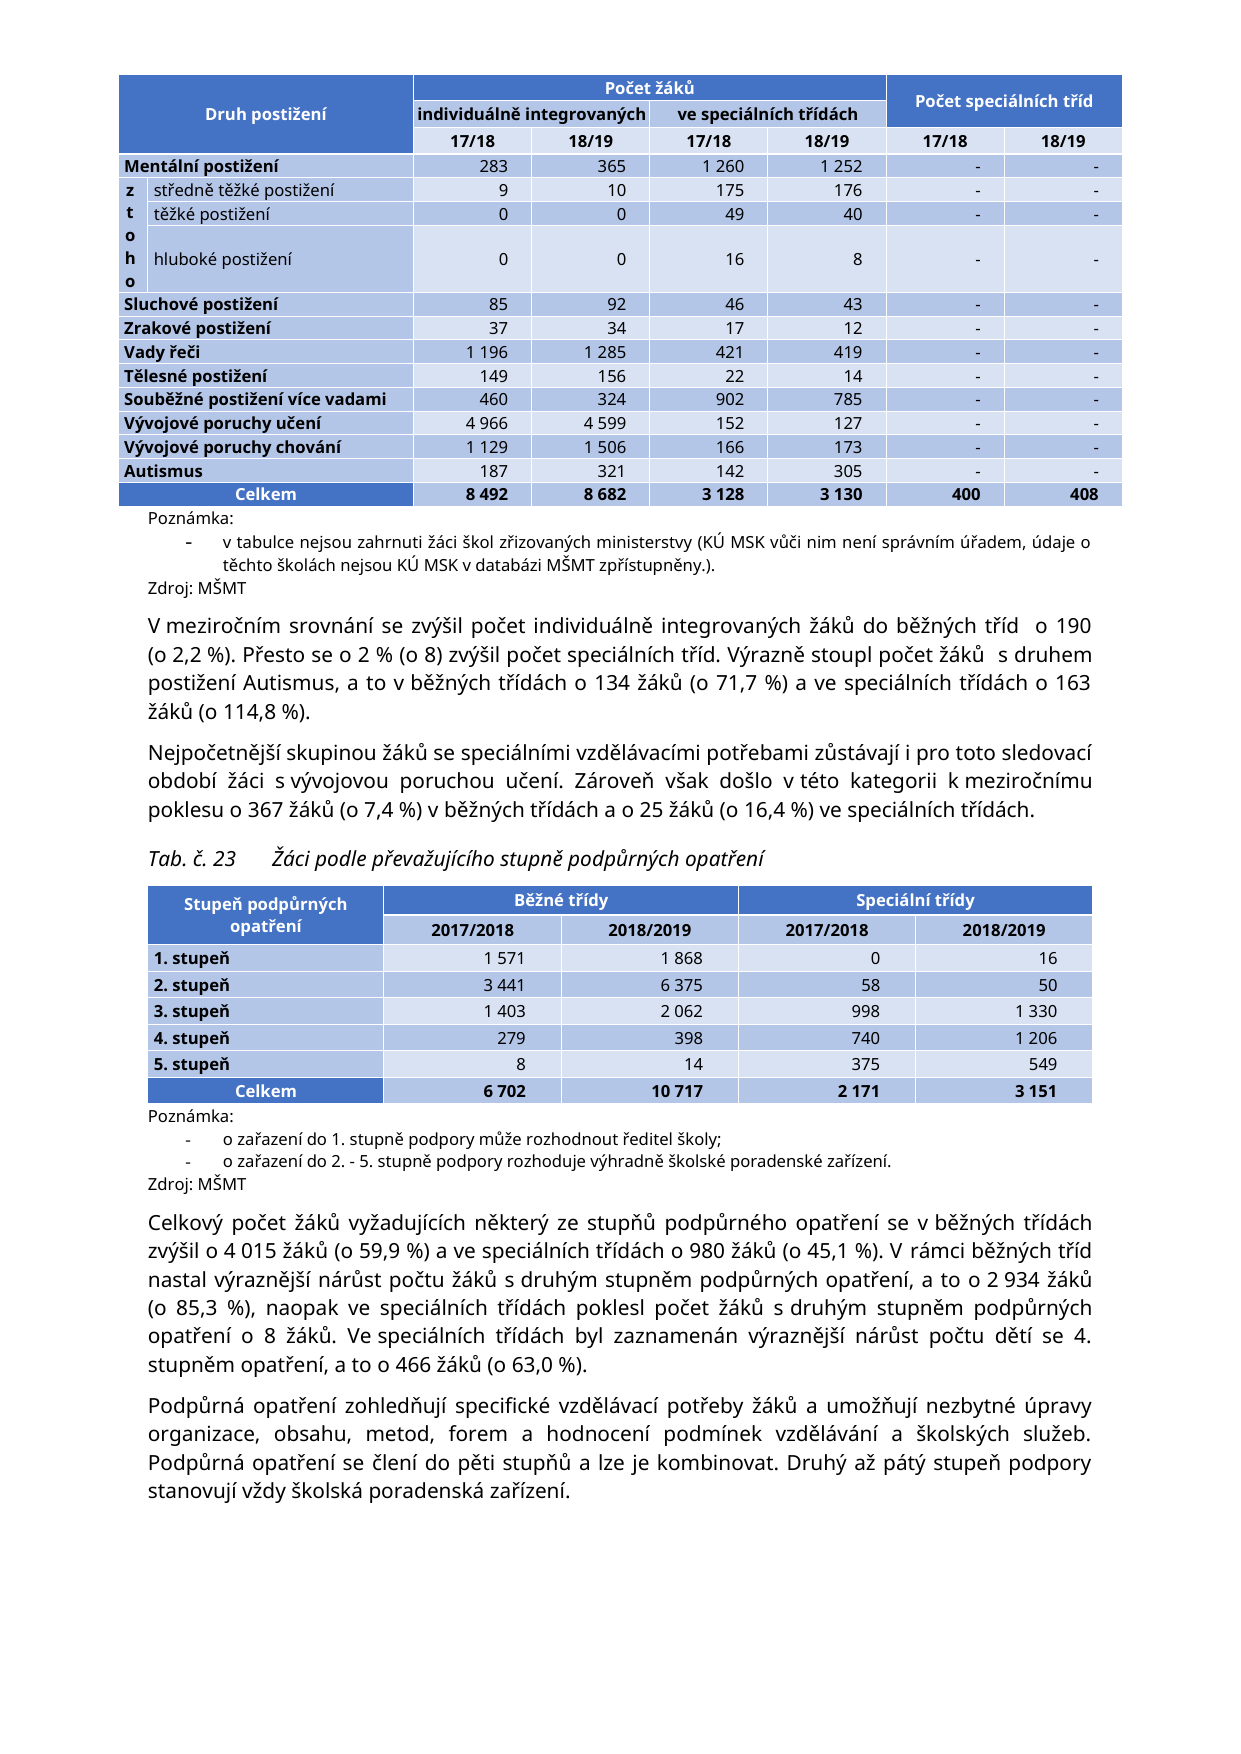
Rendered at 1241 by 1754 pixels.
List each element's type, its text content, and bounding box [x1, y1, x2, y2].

table_cell 43 [768, 293, 886, 316]
table_cell 9 [414, 178, 531, 201]
table_cell 1 260 [650, 155, 767, 177]
table_cell 14 [562, 1051, 738, 1077]
table_cell 0 [739, 945, 915, 971]
text Nejpočetnější skupinou žáků se speciálními vzdělávacími potřebami zůstávají i pro toto sledovací období žáci s vývojovou poruchou učení. Zároveň však došlo v této kategorii k meziročnímu poklesu o 367 žáků (o 7,4 %) v běžných třídách a o 25 žáků (o 16,4 %) ve speciálních třídách. [148, 738, 1092, 823]
table_cell 58 [739, 972, 915, 997]
table_cell 4 966 [414, 412, 531, 434]
table_cell - [887, 388, 1004, 411]
table_cell 8 [384, 1051, 561, 1077]
table_cell - [887, 435, 1004, 458]
table_cell 0 [414, 226, 531, 292]
table_cell - [887, 293, 1004, 316]
table_cell - [1005, 364, 1122, 387]
table_cell - [887, 364, 1004, 387]
table_cell 18/19 [768, 128, 886, 153]
table_cell - [1005, 412, 1122, 434]
table_cell 740 [739, 1025, 915, 1050]
text V meziročním srovnání se zvýšil počet individuálně integrovaných žáků do běžných tříd o 190 (o 2,2 %). Přesto se o 2 % (o 8) zvýšil počet speciálních tříd. Výrazně stoupl počet žáků s druhem postižení Autismus, a to v běžných třídách o 134 žáků (o 71,7 %) a ve speciálních třídách o 163 žáků (o 114,8 %). [148, 612, 1092, 725]
table_cell 0 [532, 226, 649, 292]
table_cell Sluchové postižení [119, 293, 413, 316]
table_cell 175 [650, 178, 767, 201]
table_cell - [887, 178, 1004, 201]
table_cell - [1005, 340, 1122, 363]
table_cell 279 [384, 1025, 561, 1050]
table_cell těžké postižení [148, 202, 413, 225]
table_cell 2018/2019 [562, 916, 738, 944]
table_cell 49 [650, 202, 767, 225]
table_cell 2 062 [562, 998, 738, 1024]
table_cell - [887, 317, 1004, 339]
table_cell 3. stupeň [148, 998, 383, 1024]
table_cell 0 [414, 202, 531, 225]
table_cell 1 330 [916, 998, 1092, 1024]
table_cell hluboké postižení [148, 226, 413, 292]
table_cell 3 441 [384, 972, 561, 997]
table_cell 2. stupeň [148, 972, 383, 997]
table_cell 85 [414, 293, 531, 316]
table_cell 375 [739, 1051, 915, 1077]
table_cell 785 [768, 388, 886, 411]
table_cell 8 [768, 226, 886, 292]
table_cell 2 171 [739, 1078, 915, 1103]
table_cell - [887, 202, 1004, 225]
table_cell 421 [650, 340, 767, 363]
text Poznámka: [148, 1105, 1092, 1127]
table_cell 1 206 [916, 1025, 1092, 1050]
table_cell 173 [768, 435, 886, 458]
table_cell 22 [650, 364, 767, 387]
table_cell 156 [532, 364, 649, 387]
table_header Běžné třídy [384, 886, 738, 914]
table_cell 2017/2018 [384, 916, 561, 944]
table_cell 5. stupeň [148, 1051, 383, 1077]
table_cell 283 [414, 155, 531, 177]
table_cell - [1005, 435, 1122, 458]
table_cell - [1005, 226, 1122, 292]
table_cell 12 [768, 317, 886, 339]
table_cell 460 [414, 388, 531, 411]
table_cell 2017/2018 [739, 916, 915, 944]
table_cell Vývojové poruchy chování [119, 435, 413, 458]
table_cell 14 [768, 364, 886, 387]
table_cell - [887, 340, 1004, 363]
table_cell Tělesné postižení [119, 364, 413, 387]
list Žáci podle převažujícího stupně podpůrných opatření [148, 844, 1092, 872]
table_cell Vývojové poruchy učení [119, 412, 413, 434]
table_cell 2018/2019 [916, 916, 1092, 944]
table_cell 127 [768, 412, 886, 434]
table_cell 398 [562, 1025, 738, 1050]
table_cell 3 130 [768, 483, 886, 506]
table_cell 1. stupeň [148, 945, 383, 971]
table_cell 16 [650, 226, 767, 292]
table_cell 4. stupeň [148, 1025, 383, 1050]
table_cell 1 129 [414, 435, 531, 458]
table_cell 6 375 [562, 972, 738, 997]
table_cell 149 [414, 364, 531, 387]
text Podpůrná opatření zohledňují specifické vzdělávací potřeby žáků a umožňují nezbytné úpravy organizace, obsahu, metod, forem a hodnocení podmínek vzdělávání a školských služeb. Podpůrná opatření se člení do pěti stupňů a lze je kombinovat. Druhý až pátý stupeň podpory stanovují vždy školská poradenská zařízení. [148, 1391, 1092, 1505]
table_cell Mentální postižení [119, 155, 413, 177]
table_cell ve speciálních třídách [650, 101, 886, 127]
table_cell 176 [768, 178, 886, 201]
table_cell 152 [650, 412, 767, 434]
text Poznámka: [148, 507, 1092, 529]
table_cell - [1005, 202, 1122, 225]
table_cell Souběžné postižení více vadami [119, 388, 413, 411]
text Zdroj: MŠMT [148, 576, 1092, 599]
table_cell 40 [768, 202, 886, 225]
table_cell 142 [650, 459, 767, 482]
table_cell - [887, 459, 1004, 482]
list o zařazení do 2. - 5. stupně podpory rozhoduje výhradně školské poradenské zařízení. [185, 1150, 1092, 1173]
table_cell 6 702 [384, 1078, 561, 1103]
table_cell - [887, 155, 1004, 177]
table_cell 0 [532, 202, 649, 225]
table_header Počet speciálních tříd [887, 75, 1122, 127]
table_cell 187 [414, 459, 531, 482]
table_cell středně těžké postižení [148, 178, 413, 201]
table_cell 8 682 [532, 483, 649, 506]
table_cell 18/19 [1005, 128, 1122, 153]
table_cell - [1005, 388, 1122, 411]
table_cell 17/18 [414, 128, 531, 153]
table_cell 324 [532, 388, 649, 411]
table_header Speciální třídy [739, 886, 1092, 914]
table_cell - [1005, 155, 1122, 177]
list v tabulce nejsou zahrnuti žáci škol zřizovaných ministerstvy (KÚ MSK vůči nim není správním úřadem, údaje o těchto školách nejsou KÚ MSK v databázi MŠMT zpřístupněny.). [185, 529, 1092, 576]
table_cell 305 [768, 459, 886, 482]
table_cell Vady řeči [119, 340, 413, 363]
table_cell - [1005, 178, 1122, 201]
table_cell 400 [887, 483, 1004, 506]
table_cell 92 [532, 293, 649, 316]
table_cell 17 [650, 317, 767, 339]
list o zařazení do 1. stupně podpory může rozhodnout ředitel školy; [185, 1127, 1092, 1150]
table_cell 902 [650, 388, 767, 411]
table_header Počet žáků [414, 75, 886, 100]
table_cell 1 868 [562, 945, 738, 971]
table_cell - [1005, 293, 1122, 316]
table_cell Celkem [119, 483, 413, 506]
table_cell Celkem [148, 1078, 383, 1103]
table_cell - [887, 226, 1004, 292]
table_cell 10 717 [562, 1078, 738, 1103]
table_cell 1 506 [532, 435, 649, 458]
table_cell - [887, 412, 1004, 434]
table_cell 1 196 [414, 340, 531, 363]
table_cell - [1005, 459, 1122, 482]
table_cell 1 403 [384, 998, 561, 1024]
table_cell Zrakové postižení [119, 317, 413, 339]
table_cell 3 151 [916, 1078, 1092, 1103]
table_header Druh postižení [119, 75, 413, 153]
table_cell 1 571 [384, 945, 561, 971]
table_cell 34 [532, 317, 649, 339]
table_cell 419 [768, 340, 886, 363]
table_cell 166 [650, 435, 767, 458]
table_cell 8 492 [414, 483, 531, 506]
table_cell 321 [532, 459, 649, 482]
table_cell z toho [119, 178, 147, 292]
table_cell 549 [916, 1051, 1092, 1077]
table_cell 17/18 [650, 128, 767, 153]
table_cell 37 [414, 317, 531, 339]
table_cell 3 128 [650, 483, 767, 506]
table_cell 17/18 [887, 128, 1004, 153]
table_cell 4 599 [532, 412, 649, 434]
table_cell 10 [532, 178, 649, 201]
table_cell Autismus [119, 459, 413, 482]
table_cell 1 285 [532, 340, 649, 363]
table_header Stupeň podpůrných opatření [148, 886, 383, 944]
table_cell individuálně integrovaných [414, 101, 649, 127]
table_cell 365 [532, 155, 649, 177]
table_cell 50 [916, 972, 1092, 997]
table_cell 18/19 [532, 128, 649, 153]
table_cell 16 [916, 945, 1092, 971]
table_cell 1 252 [768, 155, 886, 177]
text Celkový počet žáků vyžadujících některý ze stupňů podpůrného opatření se v běžných třídách zvýšil o 4 015 žáků (o 59,9 %) a ve speciálních třídách o 980 žáků (o 45,1 %). V rámci běžných tříd nastal výraznější nárůst počtu žáků s druhým stupněm podpůrných opatření, a to o 2 934 žáků (o 85,3 %), naopak ve speciálních třídách poklesl počet žáků s druhým stupněm podpůrných opatření o 8 žáků. Ve speciálních třídách byl zaznamenán výraznější nárůst počtu dětí se 4. stupněm opatření, a to o 466 žáků (o 63,0 %). [148, 1208, 1092, 1378]
table_cell 46 [650, 293, 767, 316]
text Zdroj: MŠMT [148, 1173, 1092, 1195]
table_cell - [1005, 317, 1122, 339]
table_cell 408 [1005, 483, 1122, 506]
table_cell 998 [739, 998, 915, 1024]
